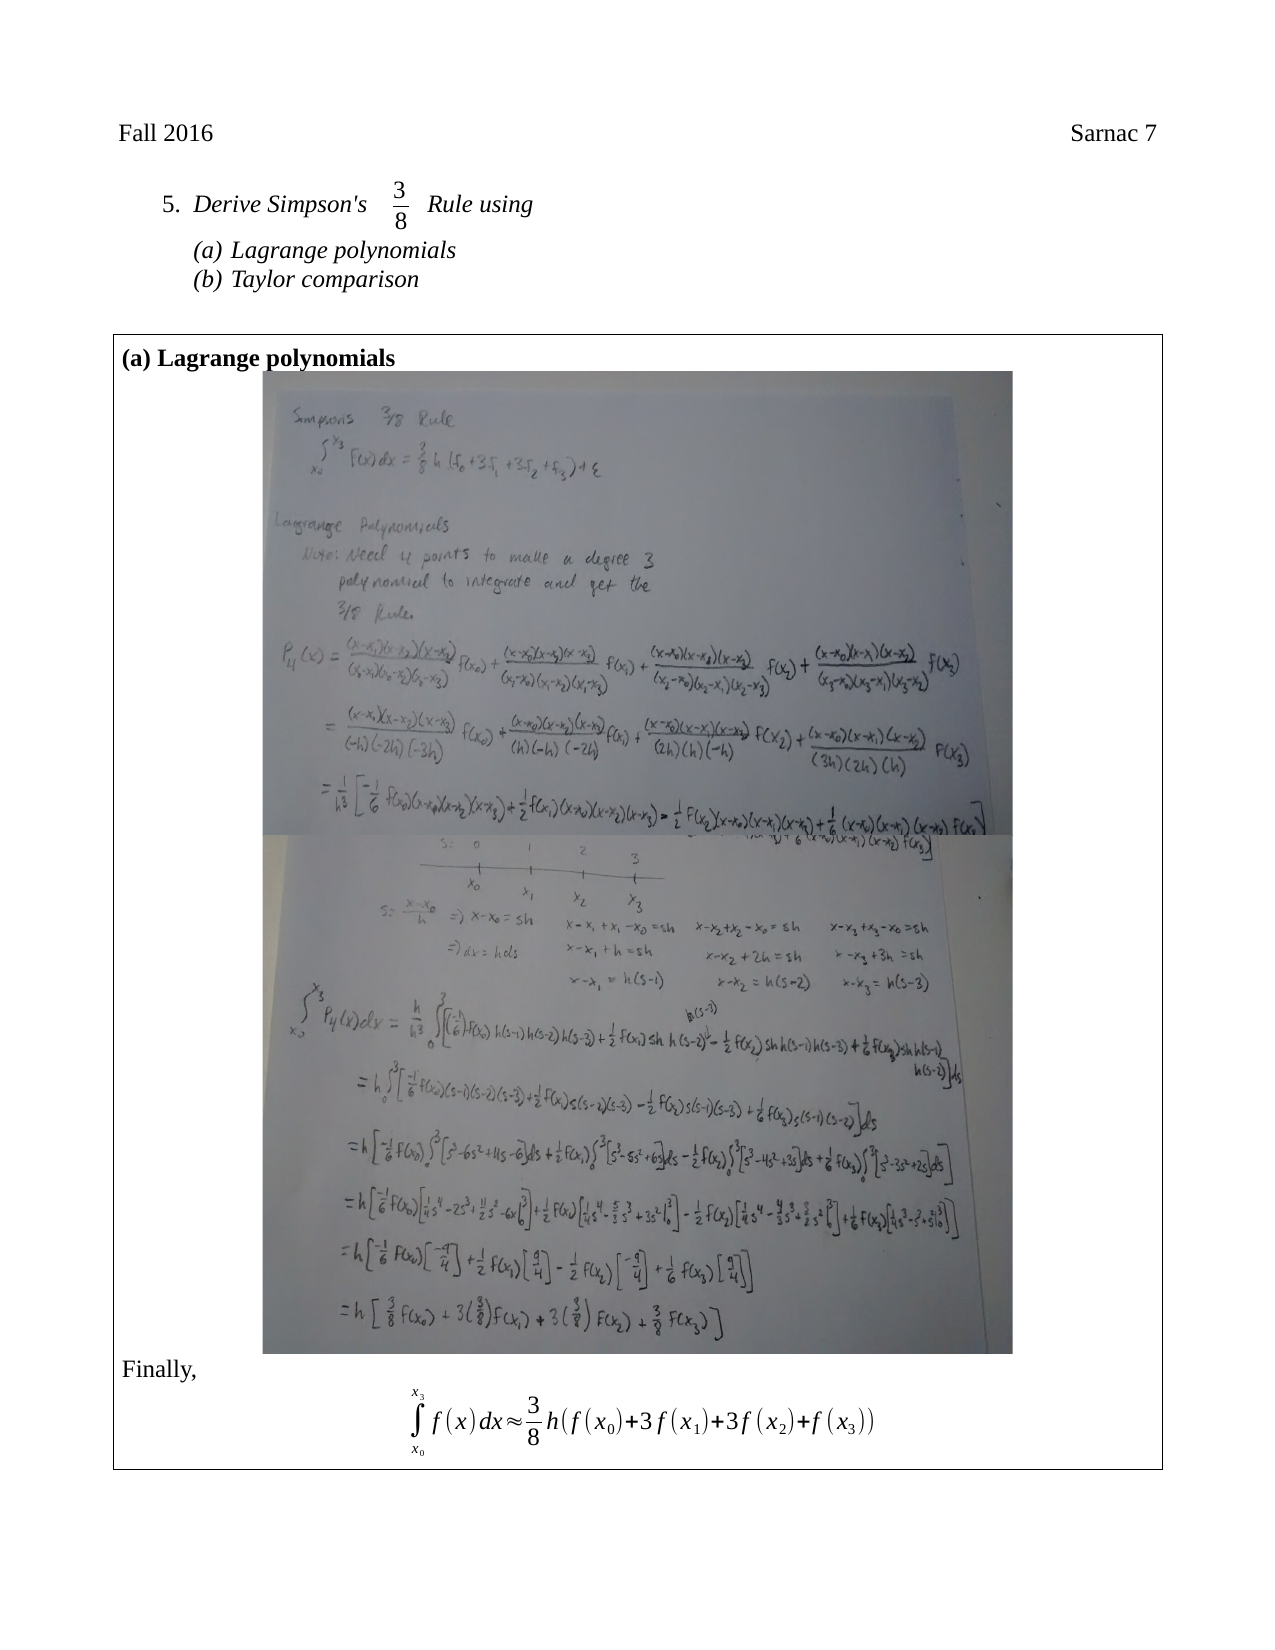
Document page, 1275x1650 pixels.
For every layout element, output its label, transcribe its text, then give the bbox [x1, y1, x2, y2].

list Taylor comparison [193, 264, 1157, 293]
list Derive Simpson's Rule using [156, 176, 1157, 236]
text Finally, [122, 1354, 1153, 1383]
text (a) Lagrange polynomials [122, 343, 1153, 371]
picture [262, 371, 1013, 1354]
list Lagrange polynomials [193, 236, 1157, 264]
